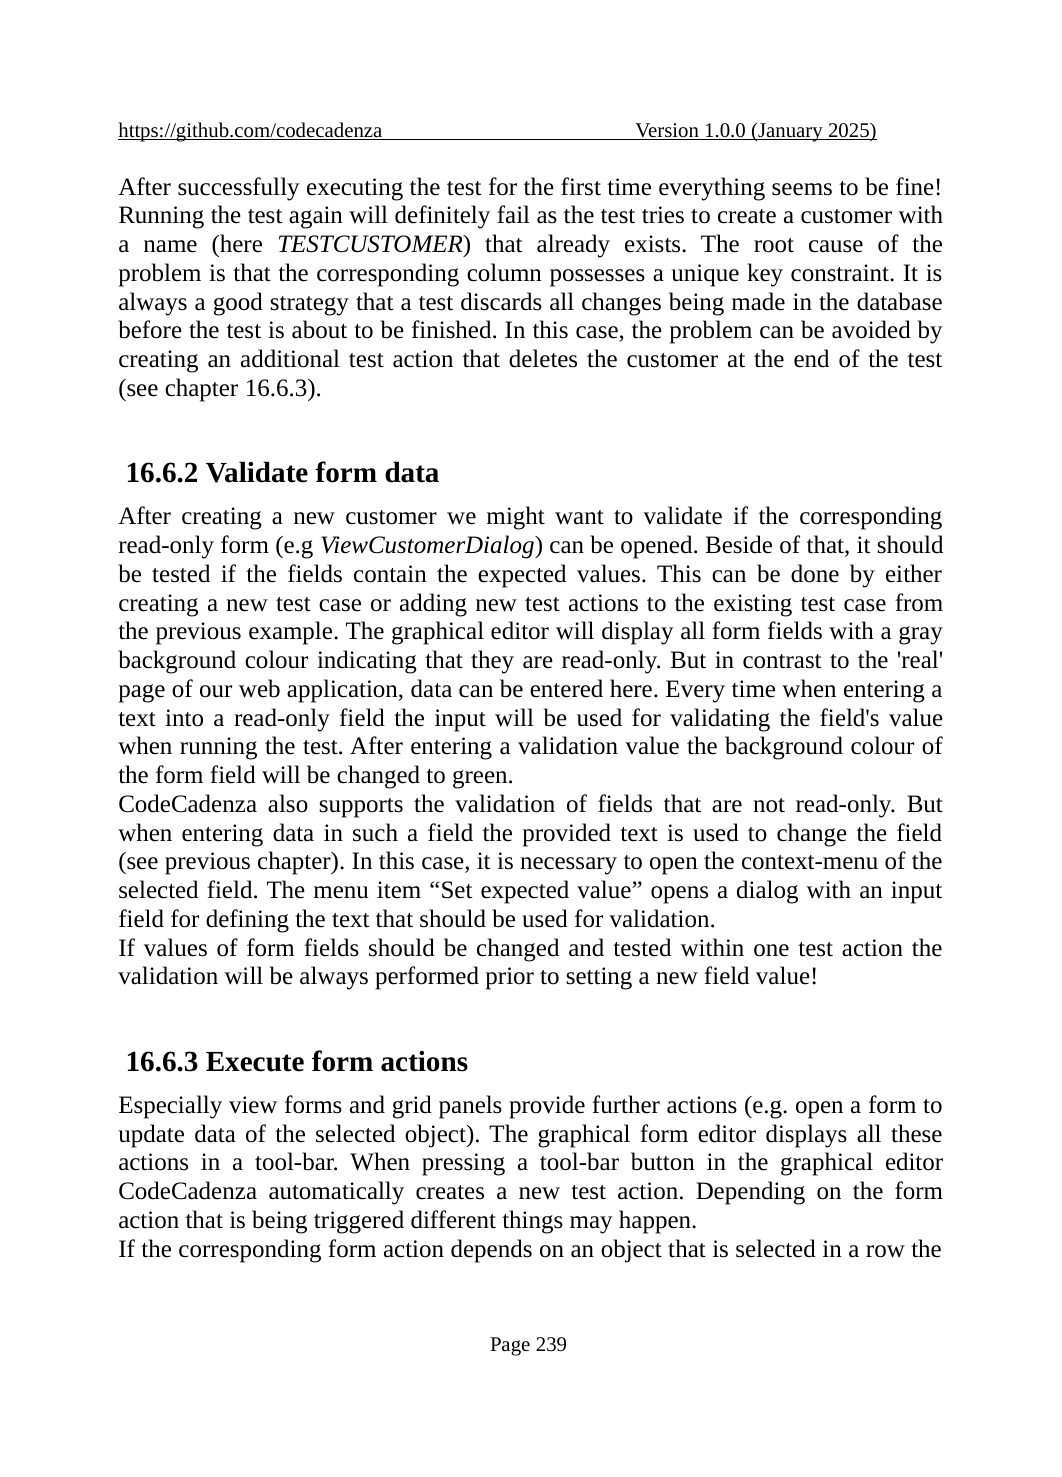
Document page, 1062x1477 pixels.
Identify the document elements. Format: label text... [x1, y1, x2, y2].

text If values of form fields should be changed and tested within one test action the validation will be always performed prior to setting a new field value! [118, 933, 944, 990]
text After successfully executing the test for the first time everything seems to be fine! Running the test again will definitely fail as the test tries to create a customer with a name (here TESTCUSTOMER) that already exists. The root cause of the problem is that the corresponding column possesses a unique key constraint. It is always a good strategy that a test discards all changes being made in the database before the test is about to be finished. In this case, the problem can be avoided by creating an additional test action that deletes the customer at the end of the test (see chapter 16.6.3). [118, 172, 944, 402]
subtitle Execute form actions [118, 1044, 944, 1077]
text After creating a new customer we might want to validate if the corresponding read-only form (e.g ViewCustomerDialog) can be opened. Beside of that, it should be tested if the fields contain the expected values. This can be done by either creating a new test case or adding new test actions to the existing test case from the previous example. The graphical editor will display all form fields with a gray background colour indicating that they are read-only. But in contrast to the 'real' page of our web application, data can be entered here. Every time when entering a text into a read-only field the input will be used for validating the field's value when running the test. After entering a validation value the background colour of the form field will be changed to green. [118, 501, 944, 789]
text Especially view forms and grid panels provide further actions (e.g. open a form to update data of the selected object). The graphical form editor displays all these actions in a tool-bar. When pressing a tool-bar button in the graphical editor CodeCadenza automatically creates a new test action. Depending on the form action that is being triggered different things may happen. [118, 1090, 944, 1234]
text CodeCadenza also supports the validation of fields that are not read-only. But when entering data in such a field the provided text is used to change the field (see previous chapter). In this case, it is necessary to open the context-menu of the selected field. The menu item “Set expected value” opens a dialog with an input field for defining the text that should be used for validation. [118, 789, 944, 933]
text If the corresponding form action depends on an object that is selected in a row the [118, 1234, 944, 1262]
subtitle Validate form data [118, 455, 944, 489]
